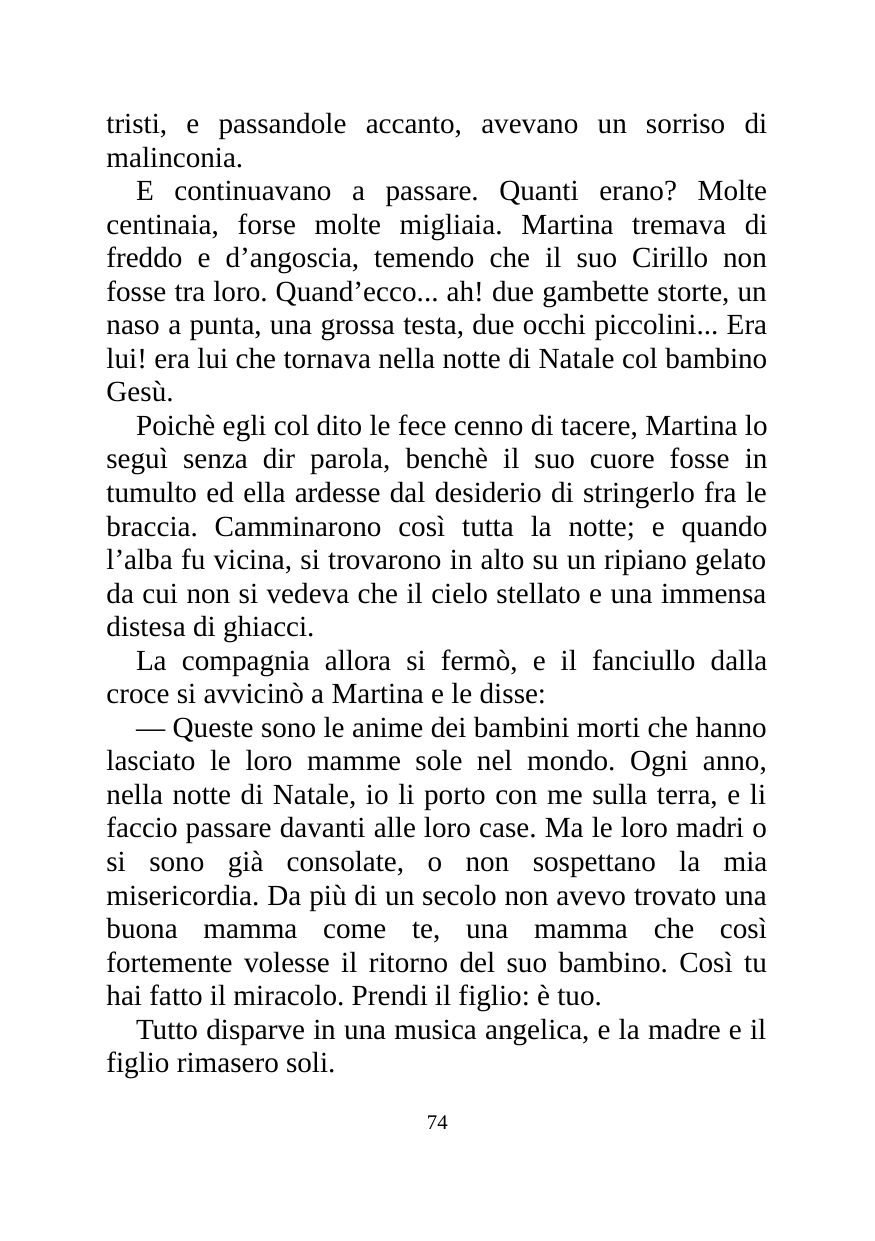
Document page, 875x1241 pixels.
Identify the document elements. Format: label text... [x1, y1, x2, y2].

text Tutto disparve in una musica angelica, e la madre e il figlio rimasero soli. [106, 1012, 768, 1079]
text Poichè egli col dito le fece cenno di tacere, Martina lo seguì senza dir parola, benchè il suo cuore fosse in tumulto ed ella ardesse dal desiderio di stringerlo fra le braccia. Camminarono così tutta la notte; e quando l’alba fu vicina, si trovarono in alto su un ripiano gelato da cui non si vedeva che il cielo stellato e una immensa distesa di ghiacci. [106, 408, 768, 643]
text La compagnia allora si fermò, e il fanciullo dalla croce si avvicinò a Martina e le disse: [106, 643, 768, 710]
text tristi, e passandole accanto, avevano un sorriso di malinconia. [106, 106, 768, 173]
text E continuavano a passare. Quanti erano? Molte centinaia, forse molte migliaia. Martina tremava di freddo e d’angoscia, temendo che il suo Cirillo non fosse tra loro. Quand’ecco... ah! due gambette storte, un naso a punta, una grossa testa, due occhi piccolini... Era lui! era lui che tornava nella notte di Natale col bambino Gesù. [106, 173, 768, 408]
text — Queste sono le anime dei bambini morti che hanno lasciato le loro mamme sole nel mondo. Ogni anno, nella notte di Natale, io li porto con me sulla terra, e li faccio passare davanti alle loro case. Ma le loro madri o si sono già consolate, o non sospettano la mia misericordia. Da più di un secolo non avevo trovato una buona mamma come te, una mamma che così fortemente volesse il ritorno del suo bambino. Così tu hai fatto il miracolo. Prendi il figlio: è tuo. [106, 710, 768, 1012]
